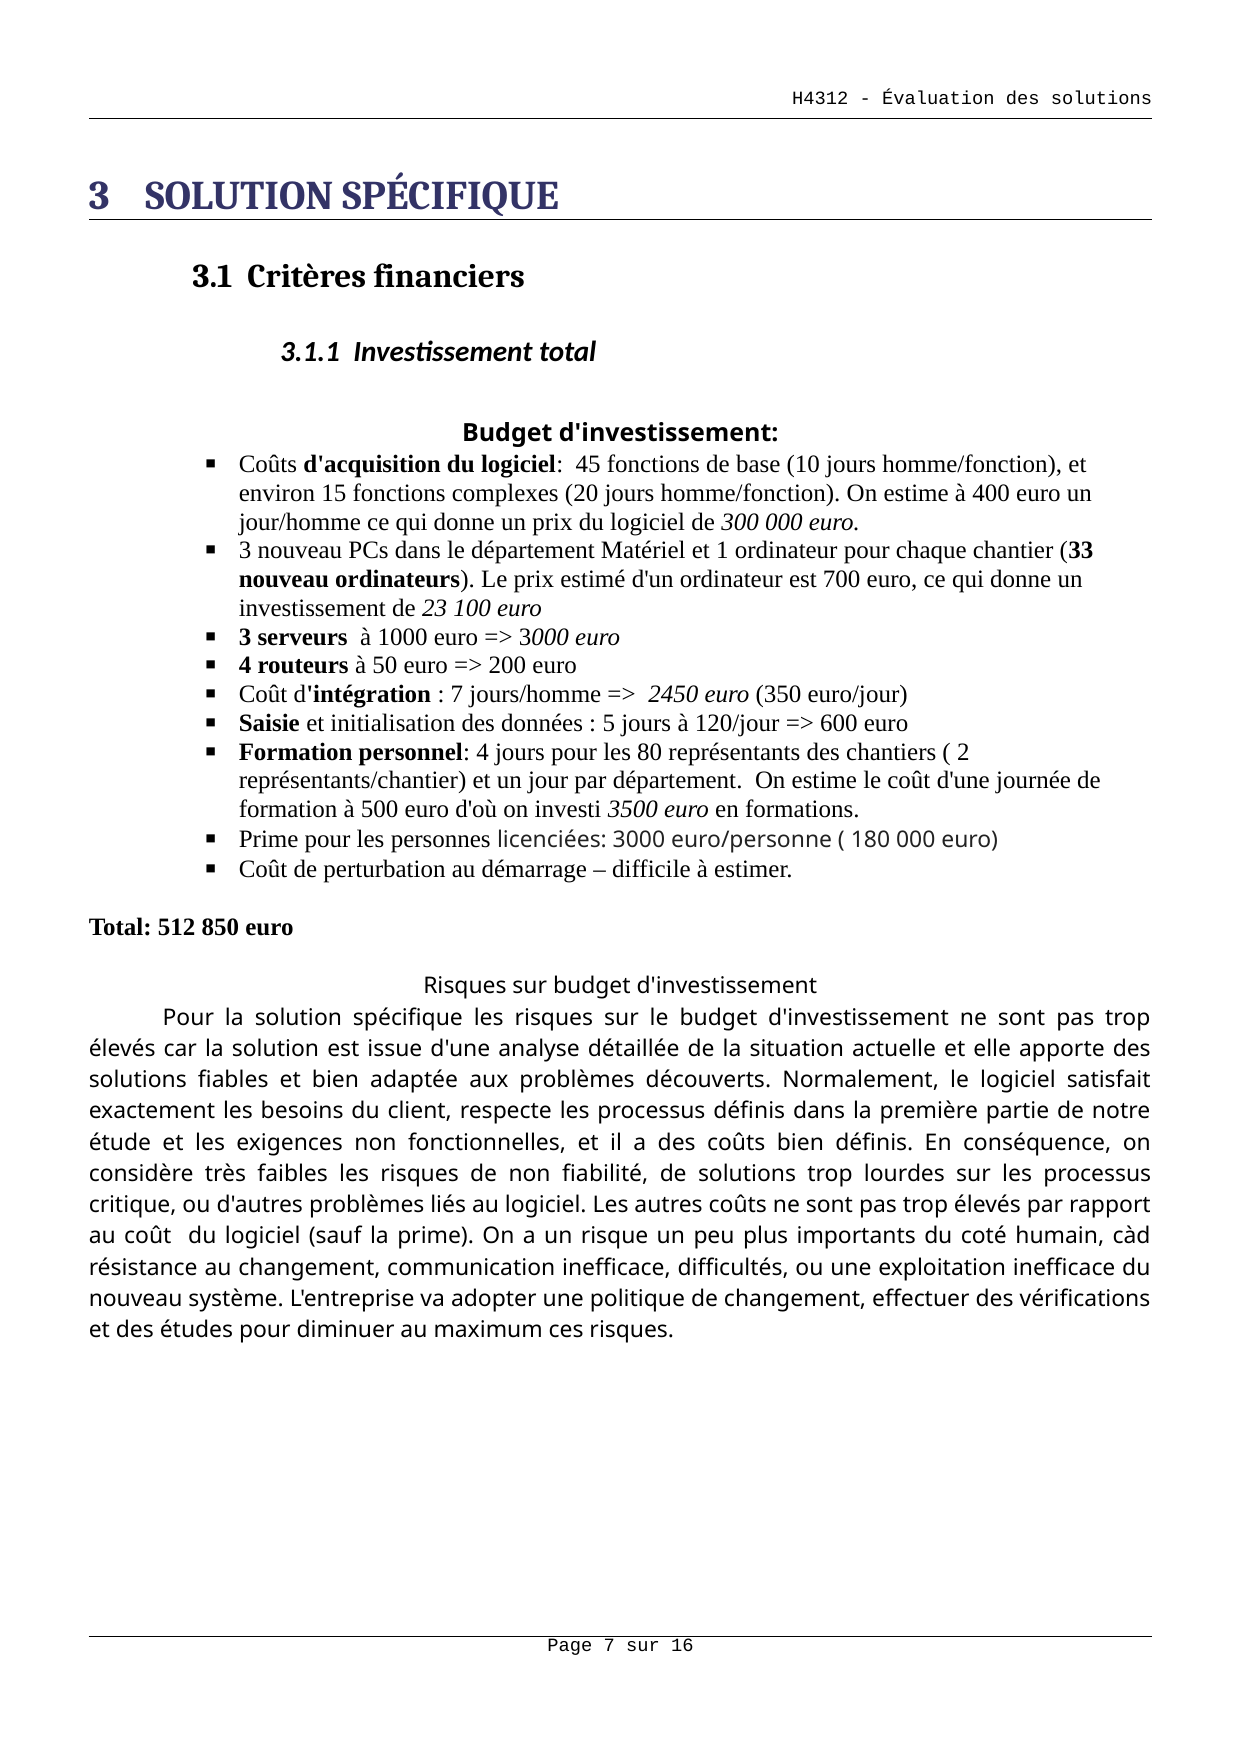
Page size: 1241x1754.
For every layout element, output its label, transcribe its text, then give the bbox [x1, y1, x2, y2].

list Saisie et initialisation des données : 5 jours à 120/jour => 600 euro [201, 708, 1152, 737]
text Total: 512 850 euro [88, 912, 1152, 940]
list 3 nouveau PCs dans le département Matériel et 1 ordinateur pour chaque chantier (33 nouveau ordinateurs). Le prix estimé d'un ordinateur est 700 euro, ce qui donne un investissement de 23 100 euro [201, 535, 1152, 622]
list Coût d'intégration : 7 jours/homme => 2450 euro (350 euro/jour) [201, 679, 1152, 708]
list 4 routeurs à 50 euro => 200 euro [201, 650, 1152, 679]
subtitle Investissement total [280, 333, 1152, 368]
list Formation personnel: 4 jours pour les 80 représentants des chantiers ( 2 représentants/chantier) et un jour par département. On estime le coût d'une journée de formation à 500 euro d'où on investi 3500 euro en formations. [201, 737, 1152, 823]
text Budget d'investissement: [88, 415, 1152, 449]
list Coût de perturbation au démarrage – difficile à estimer. [201, 854, 1152, 883]
text Pour la solution spécifique les risques sur le budget d'investissement ne sont pas trop élevés car la solution est issue d'une analyse détaillée de la situation actuelle et elle apporte des solutions fiables et bien adaptée aux problèmes découverts. Normalement, le logiciel satisfait exactement les besoins du client, respecte les processus définis dans la première partie de notre étude et les exigences non fonctionnelles, et il a des coûts bien définis. En conséquence, on considère très faibles les risques de non fiabilité, de solutions trop lourdes sur les processus critique, ou d'autres problèmes liés au logiciel. Les autres coûts ne sont pas trop élevés par rapport au coût du logiciel (sauf la prime). On a un risque un peu plus importants du coté humain, càd résistance au changement, communication inefficace, difficultés, ou une exploitation inefficace du nouveau système. L'entreprise va adopter une politique de changement, effectuer des vérifications et des études pour diminuer au maximum ces risques. [88, 1000, 1152, 1344]
text Risques sur budget d'investissement [88, 969, 1152, 1000]
subtitle Solution Spécifique [88, 172, 1152, 219]
subtitle Critères financiers [133, 257, 1152, 295]
list Coûts d'acquisition du logiciel: 45 fonctions de base (10 jours homme/fonction), et environ 15 fonctions complexes (20 jours homme/fonction). On estime à 400 euro un jour/homme ce qui donne un prix du logiciel de 300 000 euro. [201, 449, 1152, 535]
list Prime pour les personnes licenciées: 3000 euro/personne ( 180 000 euro) [201, 823, 1152, 854]
list 3 serveurs à 1000 euro => 3000 euro [201, 622, 1152, 650]
